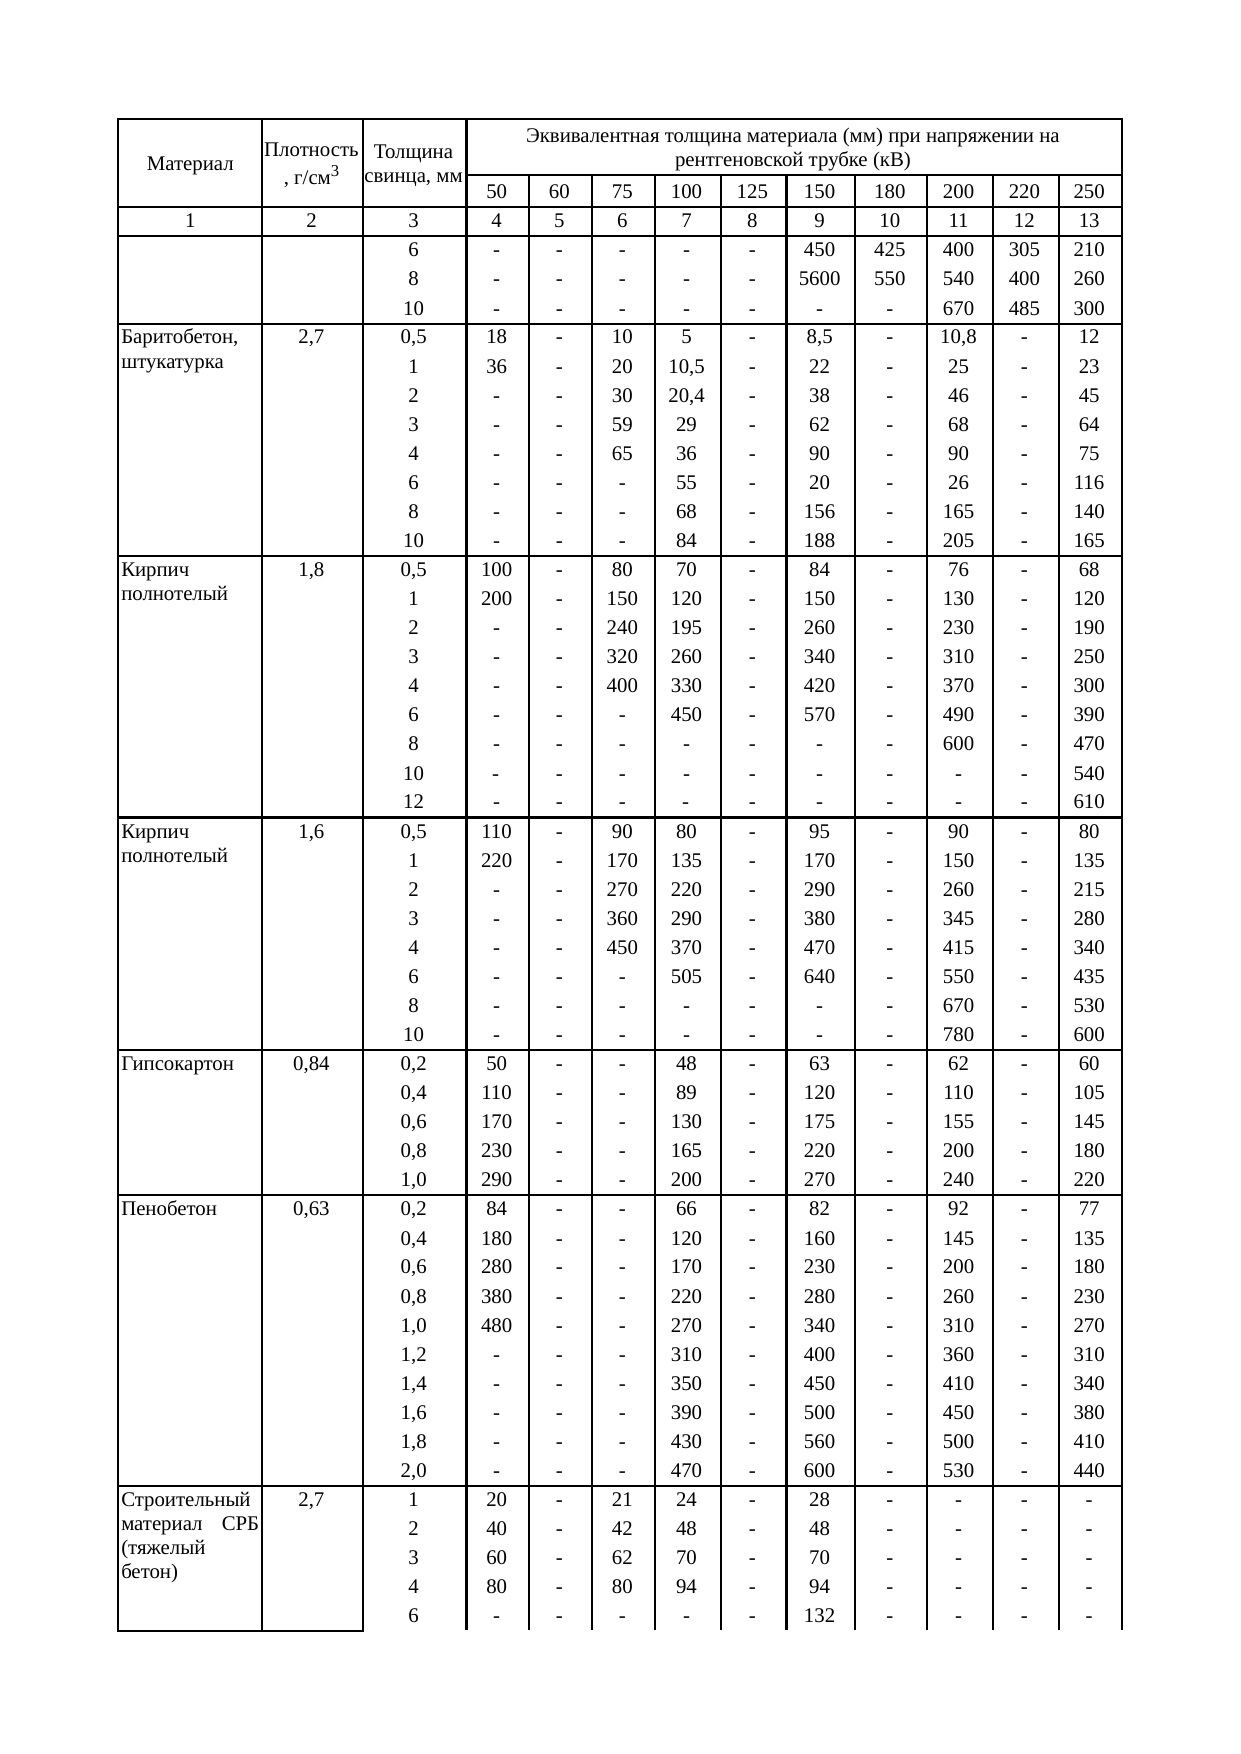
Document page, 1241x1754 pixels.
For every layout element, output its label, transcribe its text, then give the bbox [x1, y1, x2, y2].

table_cell 45 [1060, 381, 1121, 409]
table_cell - [722, 819, 785, 846]
table_cell 6 [364, 468, 465, 497]
table_cell 290 [656, 904, 720, 933]
table_cell 165 [1060, 526, 1121, 555]
table_cell - [530, 1107, 591, 1136]
table_cell - [530, 700, 591, 729]
table_cell - [856, 991, 926, 1020]
table_cell - [1060, 1572, 1121, 1601]
table_cell 26 [928, 468, 992, 497]
table_cell 480 [468, 1311, 528, 1339]
table_cell 110 [468, 819, 528, 846]
table_cell 170 [593, 846, 654, 874]
table_cell - [530, 237, 591, 264]
table_cell 360 [593, 904, 654, 933]
table_cell 59 [593, 410, 654, 439]
table_cell 68 [656, 497, 720, 526]
table_cell - [593, 758, 654, 787]
table_cell 63 [788, 1051, 854, 1078]
table_cell 6 [364, 237, 465, 264]
table_cell - [530, 1281, 591, 1311]
table_cell - [856, 381, 926, 409]
table_cell 250 [1060, 642, 1121, 671]
table_cell 780 [928, 1020, 992, 1049]
table_cell 150 [788, 584, 854, 613]
table_cell - [468, 439, 528, 468]
table_cell 20,4 [656, 381, 720, 409]
table_cell - [856, 1456, 926, 1485]
table_cell - [994, 1136, 1058, 1165]
table_cell 48 [788, 1514, 854, 1543]
table_cell - [468, 1601, 528, 1630]
table_cell 200 [928, 176, 992, 206]
table_cell - [530, 325, 591, 351]
table_cell - [994, 1020, 1058, 1049]
table_cell 2 [263, 208, 362, 235]
table_cell 390 [1060, 700, 1121, 729]
table_cell - [994, 904, 1058, 933]
table_cell - [722, 1136, 785, 1165]
table_cell - [856, 526, 926, 555]
table_cell 1,8 [364, 1427, 465, 1456]
table_cell 77 [1060, 1196, 1121, 1223]
table_cell - [468, 1427, 528, 1456]
table_cell 340 [1060, 933, 1121, 962]
table_cell - [593, 1311, 654, 1339]
table_cell 560 [788, 1427, 854, 1456]
table_cell - [530, 991, 591, 1020]
table_cell - [593, 729, 654, 758]
table_cell 84 [468, 1196, 528, 1223]
table_cell 450 [656, 700, 720, 729]
table_cell 1 [364, 846, 465, 874]
table_cell - [722, 671, 785, 700]
table_cell 300 [1060, 671, 1121, 700]
table_cell 290 [468, 1165, 528, 1194]
table_cell - [856, 1514, 926, 1543]
table_cell - [1060, 1514, 1121, 1543]
table_cell Кирпич полнотелый [119, 557, 261, 816]
table_cell - [856, 410, 926, 439]
table_cell - [530, 1572, 591, 1601]
table_cell - [530, 1311, 591, 1339]
table_cell 1 [364, 1487, 465, 1514]
table_cell 2 [364, 875, 465, 904]
table_cell - [994, 410, 1058, 439]
table_cell - [468, 613, 528, 642]
table_cell 550 [928, 962, 992, 991]
table_cell 0,2 [364, 1051, 465, 1078]
table_cell 24 [656, 1487, 720, 1514]
table_cell - [994, 1601, 1058, 1630]
table_cell - [928, 1514, 992, 1543]
table_cell - [856, 1165, 926, 1194]
table_cell - [722, 1165, 785, 1194]
table_cell - [722, 875, 785, 904]
table_cell 94 [656, 1572, 720, 1601]
table_cell 90 [593, 819, 654, 846]
table_cell 300 [1060, 293, 1121, 322]
table_cell 0,5 [364, 325, 465, 351]
table_cell 12 [1060, 325, 1121, 351]
table_cell - [788, 758, 854, 787]
table_cell 165 [656, 1136, 720, 1165]
table_cell - [530, 819, 591, 846]
table_cell - [722, 962, 785, 991]
table_cell - [593, 962, 654, 991]
table_cell 210 [1060, 237, 1121, 264]
table_cell - [722, 1196, 785, 1223]
table_cell 435 [1060, 962, 1121, 991]
table_cell - [722, 410, 785, 439]
table_cell 10 [364, 1020, 465, 1049]
table_cell - [468, 671, 528, 700]
table_cell - [722, 1601, 785, 1630]
table_cell - [722, 1311, 785, 1339]
table_cell 48 [656, 1051, 720, 1078]
table_cell - [722, 1456, 785, 1485]
table_cell 540 [1060, 758, 1121, 787]
table_cell - [722, 468, 785, 497]
table_cell 84 [656, 526, 720, 555]
table_cell 370 [928, 671, 992, 700]
table_cell - [530, 613, 591, 642]
table_cell 42 [593, 1514, 654, 1543]
table_cell 62 [593, 1543, 654, 1572]
table_cell - [722, 1514, 785, 1543]
table_cell - [468, 264, 528, 293]
table_cell - [656, 991, 720, 1020]
table_cell - [856, 1487, 926, 1514]
table_cell 8 [722, 208, 785, 235]
table_cell - [994, 991, 1058, 1020]
table_cell 340 [1060, 1369, 1121, 1398]
table_cell - [530, 439, 591, 468]
table_cell 23 [1060, 351, 1121, 381]
table_cell - [593, 1253, 654, 1281]
table_cell 8,5 [788, 325, 854, 351]
table_cell 205 [928, 526, 992, 555]
table_cell - [530, 264, 591, 293]
table_cell 195 [656, 613, 720, 642]
table_cell 8 [364, 264, 465, 293]
table_cell 470 [788, 933, 854, 962]
table_cell 0,84 [263, 1051, 362, 1194]
table_cell 4 [364, 671, 465, 700]
table_cell - [994, 1514, 1058, 1543]
table_cell - [856, 933, 926, 962]
table_cell - [722, 584, 785, 613]
table_cell - [928, 1572, 992, 1601]
table_cell - [994, 819, 1058, 846]
table_cell 170 [656, 1253, 720, 1281]
table_cell - [593, 1051, 654, 1078]
table_cell 320 [593, 642, 654, 671]
table_cell 145 [928, 1223, 992, 1252]
table_cell 140 [1060, 497, 1121, 526]
table_cell 8 [364, 497, 465, 526]
table_cell - [994, 497, 1058, 526]
table_cell - [468, 904, 528, 933]
table_cell - [856, 1078, 926, 1107]
table_cell - [530, 1398, 591, 1427]
table_cell 84 [788, 557, 854, 584]
table_cell - [530, 1051, 591, 1078]
table_cell 6 [364, 1601, 465, 1630]
table_cell - [530, 381, 591, 409]
table_cell - [994, 1051, 1058, 1078]
table_cell 280 [788, 1281, 854, 1311]
table_cell - [994, 1107, 1058, 1136]
table_cell - [856, 700, 926, 729]
table_cell - [468, 1020, 528, 1049]
table_cell - [656, 758, 720, 787]
table_cell - [530, 962, 591, 991]
table_cell 80 [1060, 819, 1121, 846]
table_cell 80 [593, 1572, 654, 1601]
table_cell 95 [788, 819, 854, 846]
table_cell 380 [468, 1281, 528, 1311]
table_cell - [593, 237, 654, 264]
table_cell 80 [468, 1572, 528, 1601]
table_cell - [994, 1281, 1058, 1311]
table_cell - [722, 1572, 785, 1601]
table_cell 260 [656, 642, 720, 671]
table_cell 3 [364, 1543, 465, 1572]
table_cell - [994, 671, 1058, 700]
table_cell - [722, 788, 785, 816]
table_cell - [530, 1487, 591, 1514]
table_cell - [722, 526, 785, 555]
table_cell 94 [788, 1572, 854, 1601]
table_cell - [856, 1107, 926, 1136]
table_cell - [928, 1543, 992, 1572]
table_cell 116 [1060, 468, 1121, 497]
table_cell - [722, 1487, 785, 1514]
table_header Эквивалентная толщина материала (мм) при напряжении на рентгеновской трубке (кВ) [468, 120, 1121, 174]
table_cell 400 [994, 264, 1058, 293]
table_cell - [530, 1165, 591, 1194]
table_cell 180 [468, 1223, 528, 1252]
table_cell - [468, 729, 528, 758]
table_cell - [856, 671, 926, 700]
table_cell 11 [928, 208, 992, 235]
table_cell - [856, 1253, 926, 1281]
table_cell - [856, 642, 926, 671]
table_cell - [530, 933, 591, 962]
table_cell - [468, 991, 528, 1020]
table_cell - [722, 1543, 785, 1572]
table_cell - [468, 962, 528, 991]
table_cell 50 [468, 176, 528, 206]
table_cell - [994, 875, 1058, 904]
table_cell - [656, 729, 720, 758]
table_cell - [722, 1340, 785, 1369]
table_cell [119, 237, 261, 322]
table_cell - [722, 758, 785, 787]
table_cell - [468, 468, 528, 497]
table_cell - [856, 962, 926, 991]
table_cell 150 [593, 584, 654, 613]
table_cell - [856, 1311, 926, 1339]
table_cell - [530, 584, 591, 613]
table_cell 270 [788, 1165, 854, 1194]
table_cell 440 [1060, 1456, 1121, 1485]
table_cell - [856, 1369, 926, 1398]
table_cell - [994, 526, 1058, 555]
table_cell - [593, 991, 654, 1020]
table_cell 670 [928, 991, 992, 1020]
table_cell 415 [928, 933, 992, 962]
table_cell - [468, 526, 528, 555]
table_cell - [994, 1340, 1058, 1369]
table_cell 132 [788, 1601, 854, 1630]
table_cell 64 [1060, 410, 1121, 439]
table_cell 450 [593, 933, 654, 962]
table_cell 80 [656, 819, 720, 846]
table_cell 66 [656, 1196, 720, 1223]
table_cell 505 [656, 962, 720, 991]
table_cell 380 [1060, 1398, 1121, 1427]
table_cell 640 [788, 962, 854, 991]
table_cell 280 [468, 1253, 528, 1281]
table_cell 540 [928, 264, 992, 293]
table_cell 0,5 [364, 557, 465, 584]
table_cell - [994, 584, 1058, 613]
table_cell 145 [1060, 1107, 1121, 1136]
table_cell 200 [928, 1136, 992, 1165]
table_cell - [593, 1369, 654, 1398]
table_cell 28 [788, 1487, 854, 1514]
table_cell 8 [364, 991, 465, 1020]
table_cell 70 [656, 557, 720, 584]
table_cell - [722, 1398, 785, 1427]
table_cell - [994, 758, 1058, 787]
table_cell 2 [364, 613, 465, 642]
table_cell 3 [364, 642, 465, 671]
table_cell - [656, 237, 720, 264]
table_cell 100 [656, 176, 720, 206]
table_cell - [593, 1427, 654, 1456]
table_cell - [530, 526, 591, 555]
table_cell - [722, 991, 785, 1020]
table_cell 38 [788, 381, 854, 409]
table_cell 36 [656, 439, 720, 468]
table_cell 280 [1060, 904, 1121, 933]
table_cell 5 [656, 325, 720, 351]
table_cell - [994, 1369, 1058, 1398]
table_cell 470 [656, 1456, 720, 1485]
table_cell - [994, 468, 1058, 497]
table_cell 22 [788, 351, 854, 381]
table_cell 485 [994, 293, 1058, 322]
table_cell 135 [1060, 1223, 1121, 1252]
table_cell 0,6 [364, 1107, 465, 1136]
table_cell 3 [364, 208, 465, 235]
table_cell - [468, 381, 528, 409]
table_cell - [994, 1165, 1058, 1194]
table_cell - [994, 613, 1058, 642]
table_cell 10 [364, 758, 465, 787]
table_cell - [593, 497, 654, 526]
table_cell - [722, 613, 785, 642]
table_cell 310 [656, 1340, 720, 1369]
table_cell 390 [656, 1398, 720, 1427]
table_header Материал [119, 120, 261, 206]
table_cell - [856, 1543, 926, 1572]
table_cell - [530, 1456, 591, 1485]
table_cell - [856, 1020, 926, 1049]
table_cell - [856, 439, 926, 468]
table_cell 30 [593, 381, 654, 409]
table_cell 110 [468, 1078, 528, 1107]
table_cell - [593, 1601, 654, 1630]
table_cell 450 [788, 237, 854, 264]
table_cell 600 [788, 1456, 854, 1485]
table_cell - [856, 1340, 926, 1369]
table_cell - [722, 846, 785, 874]
table_cell 150 [788, 176, 854, 206]
table_cell 610 [1060, 788, 1121, 816]
table_cell 220 [468, 846, 528, 874]
table_cell 370 [656, 933, 720, 962]
table_cell 7 [656, 208, 720, 235]
table_cell - [722, 1020, 785, 1049]
table_cell 310 [928, 642, 992, 671]
table_cell - [788, 788, 854, 816]
table_cell - [593, 1456, 654, 1485]
table_cell - [928, 758, 992, 787]
table_cell 130 [928, 584, 992, 613]
table_cell 90 [928, 439, 992, 468]
table_cell 1,8 [263, 557, 362, 816]
table_cell 260 [1060, 264, 1121, 293]
table_cell - [994, 381, 1058, 409]
table_cell 180 [1060, 1136, 1121, 1165]
table_cell 120 [788, 1078, 854, 1107]
table_cell - [468, 700, 528, 729]
table_cell - [856, 1427, 926, 1456]
table_cell 310 [1060, 1340, 1121, 1369]
table_cell - [994, 1572, 1058, 1601]
table_cell - [856, 293, 926, 322]
table_header Плотность, г/см3 [263, 120, 362, 206]
table_cell - [468, 933, 528, 962]
table_cell - [530, 846, 591, 874]
table_cell 0,5 [364, 819, 465, 846]
table_cell 290 [788, 875, 854, 904]
table_cell 500 [788, 1398, 854, 1427]
table_cell 310 [928, 1311, 992, 1339]
table_cell - [856, 1136, 926, 1165]
table_cell - [994, 439, 1058, 468]
table_cell 62 [788, 410, 854, 439]
table_cell - [468, 237, 528, 264]
table_cell 0,8 [364, 1136, 465, 1165]
table_cell 25 [928, 351, 992, 381]
table_cell 170 [468, 1107, 528, 1136]
table_cell - [994, 642, 1058, 671]
table_cell - [994, 1311, 1058, 1339]
table_cell 215 [1060, 875, 1121, 904]
table_cell - [530, 729, 591, 758]
table_cell - [530, 1078, 591, 1107]
table_cell 400 [928, 237, 992, 264]
table_cell 12 [364, 788, 465, 816]
table_cell 20 [593, 351, 654, 381]
table_cell 125 [722, 176, 785, 206]
table_cell 3 [364, 410, 465, 439]
table_cell - [468, 1369, 528, 1398]
table_cell - [468, 293, 528, 322]
table_cell - [656, 1601, 720, 1630]
table_cell 220 [994, 176, 1058, 206]
table_cell 400 [593, 671, 654, 700]
table_cell 500 [928, 1427, 992, 1456]
table_cell - [856, 325, 926, 351]
table_cell 400 [788, 1340, 854, 1369]
table_cell 68 [928, 410, 992, 439]
table_cell - [530, 1253, 591, 1281]
table_cell 1,6 [364, 1398, 465, 1427]
table_cell Кирпич полнотелый [119, 819, 261, 1049]
table_cell 48 [656, 1514, 720, 1543]
table_cell 450 [928, 1398, 992, 1427]
table_cell - [856, 788, 926, 816]
table_cell 260 [928, 1281, 992, 1311]
table_cell 340 [788, 1311, 854, 1339]
table_cell 4 [468, 208, 528, 235]
table_cell - [593, 293, 654, 322]
table_cell - [468, 1340, 528, 1369]
table_cell - [656, 1020, 720, 1049]
table_cell - [593, 1136, 654, 1165]
table_cell - [856, 557, 926, 584]
table_cell 105 [1060, 1078, 1121, 1107]
table_cell 89 [656, 1078, 720, 1107]
table_cell - [994, 557, 1058, 584]
table_cell 36 [468, 351, 528, 381]
table_cell 0,8 [364, 1281, 465, 1311]
table_cell - [530, 557, 591, 584]
table_cell 55 [656, 468, 720, 497]
table_cell 180 [856, 176, 926, 206]
table_cell - [593, 1078, 654, 1107]
table_cell - [468, 875, 528, 904]
table_cell 345 [928, 904, 992, 933]
table_cell 270 [656, 1311, 720, 1339]
table_cell 120 [1060, 584, 1121, 613]
table_cell 1,4 [364, 1369, 465, 1398]
table_cell - [856, 846, 926, 874]
table_cell - [856, 1601, 926, 1630]
table_cell Гипсокартон [119, 1051, 261, 1194]
table_cell 155 [928, 1107, 992, 1136]
table_cell 65 [593, 439, 654, 468]
table_cell 250 [1060, 176, 1121, 206]
table_cell 175 [788, 1107, 854, 1136]
table_cell 170 [788, 846, 854, 874]
table_cell 4 [364, 439, 465, 468]
table_cell - [468, 497, 528, 526]
table_cell 68 [1060, 557, 1121, 584]
table_cell 490 [928, 700, 992, 729]
table_cell 1,0 [364, 1311, 465, 1339]
table_cell - [593, 1165, 654, 1194]
table_cell - [856, 1051, 926, 1078]
table_cell 6 [364, 700, 465, 729]
table_cell - [994, 351, 1058, 381]
table_cell - [722, 439, 785, 468]
table_cell 2,7 [263, 325, 362, 555]
table_cell - [994, 933, 1058, 962]
table_cell - [530, 1340, 591, 1369]
table_cell - [530, 1020, 591, 1049]
table_cell - [856, 468, 926, 497]
table_cell 600 [928, 729, 992, 758]
table_cell - [530, 1196, 591, 1223]
table_cell 165 [928, 497, 992, 526]
table_cell 80 [593, 557, 654, 584]
table_cell 5 [530, 208, 591, 235]
table_cell - [1060, 1601, 1121, 1630]
table_cell - [593, 526, 654, 555]
table_cell - [856, 758, 926, 787]
table_cell - [994, 1427, 1058, 1456]
table_cell - [856, 1398, 926, 1427]
table_cell - [856, 351, 926, 381]
table_cell 0,6 [364, 1253, 465, 1281]
table_cell - [530, 1514, 591, 1543]
table_cell 450 [788, 1369, 854, 1398]
table_cell - [530, 758, 591, 787]
table_cell 20 [468, 1487, 528, 1514]
table_cell - [994, 1487, 1058, 1514]
table_cell 2 [364, 381, 465, 409]
table_cell - [593, 1340, 654, 1369]
table_cell - [722, 904, 785, 933]
table_cell - [530, 468, 591, 497]
table_cell 160 [788, 1223, 854, 1252]
table_cell - [856, 1281, 926, 1311]
table_cell - [722, 381, 785, 409]
table_cell - [788, 1020, 854, 1049]
table_cell - [722, 1427, 785, 1456]
table_cell 670 [928, 293, 992, 322]
table_cell - [856, 1223, 926, 1252]
table_cell 430 [656, 1427, 720, 1456]
table_cell - [593, 1196, 654, 1223]
table_cell - [722, 1078, 785, 1107]
table_cell 10 [856, 208, 926, 235]
table_cell - [856, 819, 926, 846]
table_cell - [994, 1543, 1058, 1572]
table_cell 340 [788, 642, 854, 671]
table_cell - [1060, 1543, 1121, 1572]
table_cell 220 [788, 1136, 854, 1165]
table_cell - [722, 700, 785, 729]
table_cell 2 [364, 1514, 465, 1543]
table_cell 18 [468, 325, 528, 351]
table_cell - [468, 410, 528, 439]
table_cell 150 [928, 846, 992, 874]
table_cell 1,2 [364, 1340, 465, 1369]
table_cell 220 [656, 1281, 720, 1311]
table_cell 220 [656, 875, 720, 904]
table_cell 380 [788, 904, 854, 933]
table_cell 260 [928, 875, 992, 904]
table_cell 570 [788, 700, 854, 729]
table_cell - [994, 1078, 1058, 1107]
table_cell - [928, 1601, 992, 1630]
table_cell 200 [928, 1253, 992, 1281]
table_cell 550 [856, 264, 926, 293]
table_cell 230 [788, 1253, 854, 1281]
table_cell 2,0 [364, 1456, 465, 1485]
table_cell 90 [788, 439, 854, 468]
table_cell - [530, 1136, 591, 1165]
table_cell - [468, 758, 528, 787]
table_cell - [530, 1543, 591, 1572]
table_cell - [722, 351, 785, 381]
table_cell - [722, 325, 785, 351]
table_cell - [593, 1020, 654, 1049]
table_cell 0,2 [364, 1196, 465, 1223]
table_cell Строительный материал СРБ (тяжелый бетон) [119, 1487, 261, 1630]
table_cell - [722, 1223, 785, 1252]
table_cell - [656, 264, 720, 293]
table_cell - [994, 1398, 1058, 1427]
table_cell - [994, 729, 1058, 758]
table_cell 4 [364, 933, 465, 962]
table_cell - [928, 788, 992, 816]
table_cell 5600 [788, 264, 854, 293]
table_cell 130 [656, 1107, 720, 1136]
table_cell - [856, 1196, 926, 1223]
table_cell - [530, 671, 591, 700]
table_cell - [530, 1369, 591, 1398]
table_cell - [468, 1398, 528, 1427]
table_cell 10,5 [656, 351, 720, 381]
table_cell - [722, 293, 785, 322]
table_cell - [994, 962, 1058, 991]
table_cell 50 [468, 1051, 528, 1078]
table_cell - [530, 497, 591, 526]
table_cell 1,6 [263, 819, 362, 1049]
table_cell 350 [656, 1369, 720, 1398]
table_cell - [722, 1107, 785, 1136]
table_cell Баритобетон, штукатурка [119, 325, 261, 555]
table_cell - [722, 1051, 785, 1078]
table_cell 21 [593, 1487, 654, 1514]
table_cell - [530, 904, 591, 933]
table_cell - [994, 1196, 1058, 1223]
table_cell - [722, 1253, 785, 1281]
table_cell - [593, 1223, 654, 1252]
table_cell 135 [1060, 846, 1121, 874]
table_cell - [530, 1427, 591, 1456]
table_cell - [656, 788, 720, 816]
table_cell 360 [928, 1340, 992, 1369]
table_cell 240 [593, 613, 654, 642]
table_cell 0,4 [364, 1223, 465, 1252]
table_cell 75 [1060, 439, 1121, 468]
table_cell 8 [364, 729, 465, 758]
table_cell 3 [364, 904, 465, 933]
table_cell 188 [788, 526, 854, 555]
table_cell - [856, 497, 926, 526]
table_cell 70 [656, 1543, 720, 1572]
table_cell - [722, 933, 785, 962]
table_cell - [788, 729, 854, 758]
table_cell 420 [788, 671, 854, 700]
table_cell - [593, 700, 654, 729]
table_cell - [593, 1398, 654, 1427]
table_cell 135 [656, 846, 720, 874]
table_cell 220 [1060, 1165, 1121, 1194]
table_cell - [994, 1253, 1058, 1281]
table_cell 120 [656, 1223, 720, 1252]
table_cell 110 [928, 1078, 992, 1107]
table_cell - [530, 1601, 591, 1630]
table_cell 82 [788, 1196, 854, 1223]
table_cell 13 [1060, 208, 1121, 235]
table_cell 1 [364, 351, 465, 381]
table_cell - [530, 875, 591, 904]
table_cell - [722, 642, 785, 671]
table_cell 10 [364, 526, 465, 555]
table_cell 46 [928, 381, 992, 409]
table_cell - [856, 613, 926, 642]
table_cell 120 [656, 584, 720, 613]
table_cell 0,63 [263, 1196, 362, 1485]
table_cell 530 [1060, 991, 1121, 1020]
table_cell 410 [1060, 1427, 1121, 1456]
table_cell Пенобетон [119, 1196, 261, 1485]
table_cell 6 [593, 208, 654, 235]
table_cell - [994, 1223, 1058, 1252]
table_cell 330 [656, 671, 720, 700]
table_cell - [530, 642, 591, 671]
table_cell - [856, 1572, 926, 1601]
table_cell 4 [364, 1572, 465, 1601]
table_header Толщина свинца, мм [364, 120, 465, 206]
table_cell 40 [468, 1514, 528, 1543]
table_cell 10 [364, 293, 465, 322]
table_cell - [722, 557, 785, 584]
table_cell 470 [1060, 729, 1121, 758]
table_cell - [722, 1369, 785, 1398]
table_cell - [593, 264, 654, 293]
table_cell - [468, 1456, 528, 1485]
table_cell 9 [788, 208, 854, 235]
table_cell 260 [788, 613, 854, 642]
table_cell 60 [1060, 1051, 1121, 1078]
table_cell - [722, 729, 785, 758]
table_cell - [593, 468, 654, 497]
table_cell 156 [788, 497, 854, 526]
table_cell - [994, 700, 1058, 729]
table_cell - [856, 584, 926, 613]
table_cell - [994, 1456, 1058, 1485]
table_cell 1,0 [364, 1165, 465, 1194]
table_cell - [928, 1487, 992, 1514]
table_cell - [722, 1281, 785, 1311]
table_cell - [994, 788, 1058, 816]
table_cell 600 [1060, 1020, 1121, 1049]
table_cell - [722, 264, 785, 293]
table_cell - [722, 497, 785, 526]
table_cell 10,8 [928, 325, 992, 351]
table_cell 0,4 [364, 1078, 465, 1107]
table_cell - [856, 875, 926, 904]
table_cell - [856, 729, 926, 758]
table_cell 70 [788, 1543, 854, 1572]
table_cell 60 [468, 1543, 528, 1572]
table_cell [263, 237, 362, 322]
table_cell - [788, 991, 854, 1020]
table_cell - [593, 1281, 654, 1311]
table_cell 230 [468, 1136, 528, 1165]
table_cell - [656, 293, 720, 322]
table_cell 60 [530, 176, 591, 206]
table_cell - [856, 904, 926, 933]
table_cell - [530, 788, 591, 816]
table_cell 2,7 [263, 1487, 362, 1630]
table_cell 1 [119, 208, 261, 235]
table_cell - [1060, 1487, 1121, 1514]
table_cell 425 [856, 237, 926, 264]
table_cell - [788, 293, 854, 322]
table_cell - [593, 1107, 654, 1136]
table_cell 1 [364, 584, 465, 613]
table_cell - [530, 1223, 591, 1252]
table_cell 29 [656, 410, 720, 439]
table_cell - [530, 410, 591, 439]
table_cell 230 [1060, 1281, 1121, 1311]
table_cell 76 [928, 557, 992, 584]
table_cell 20 [788, 468, 854, 497]
table_cell 12 [994, 208, 1058, 235]
table_cell - [468, 788, 528, 816]
table_cell 62 [928, 1051, 992, 1078]
table_cell - [468, 642, 528, 671]
table_cell 240 [928, 1165, 992, 1194]
table_cell - [994, 846, 1058, 874]
table_cell - [530, 293, 591, 322]
table_cell 180 [1060, 1253, 1121, 1281]
table_cell 200 [656, 1165, 720, 1194]
table_cell 10 [593, 325, 654, 351]
table_cell - [530, 351, 591, 381]
table_cell 270 [1060, 1311, 1121, 1339]
table_cell 6 [364, 962, 465, 991]
table_cell 92 [928, 1196, 992, 1223]
table_cell 90 [928, 819, 992, 846]
table_cell 200 [468, 584, 528, 613]
table_cell 190 [1060, 613, 1121, 642]
table_cell 100 [468, 557, 528, 584]
table_cell 230 [928, 613, 992, 642]
table_cell 270 [593, 875, 654, 904]
table_cell 410 [928, 1369, 992, 1398]
table_cell - [593, 788, 654, 816]
table_cell 305 [994, 237, 1058, 264]
table_cell - [994, 325, 1058, 351]
table_cell - [722, 237, 785, 264]
table_cell 75 [593, 176, 654, 206]
table_cell 530 [928, 1456, 992, 1485]
